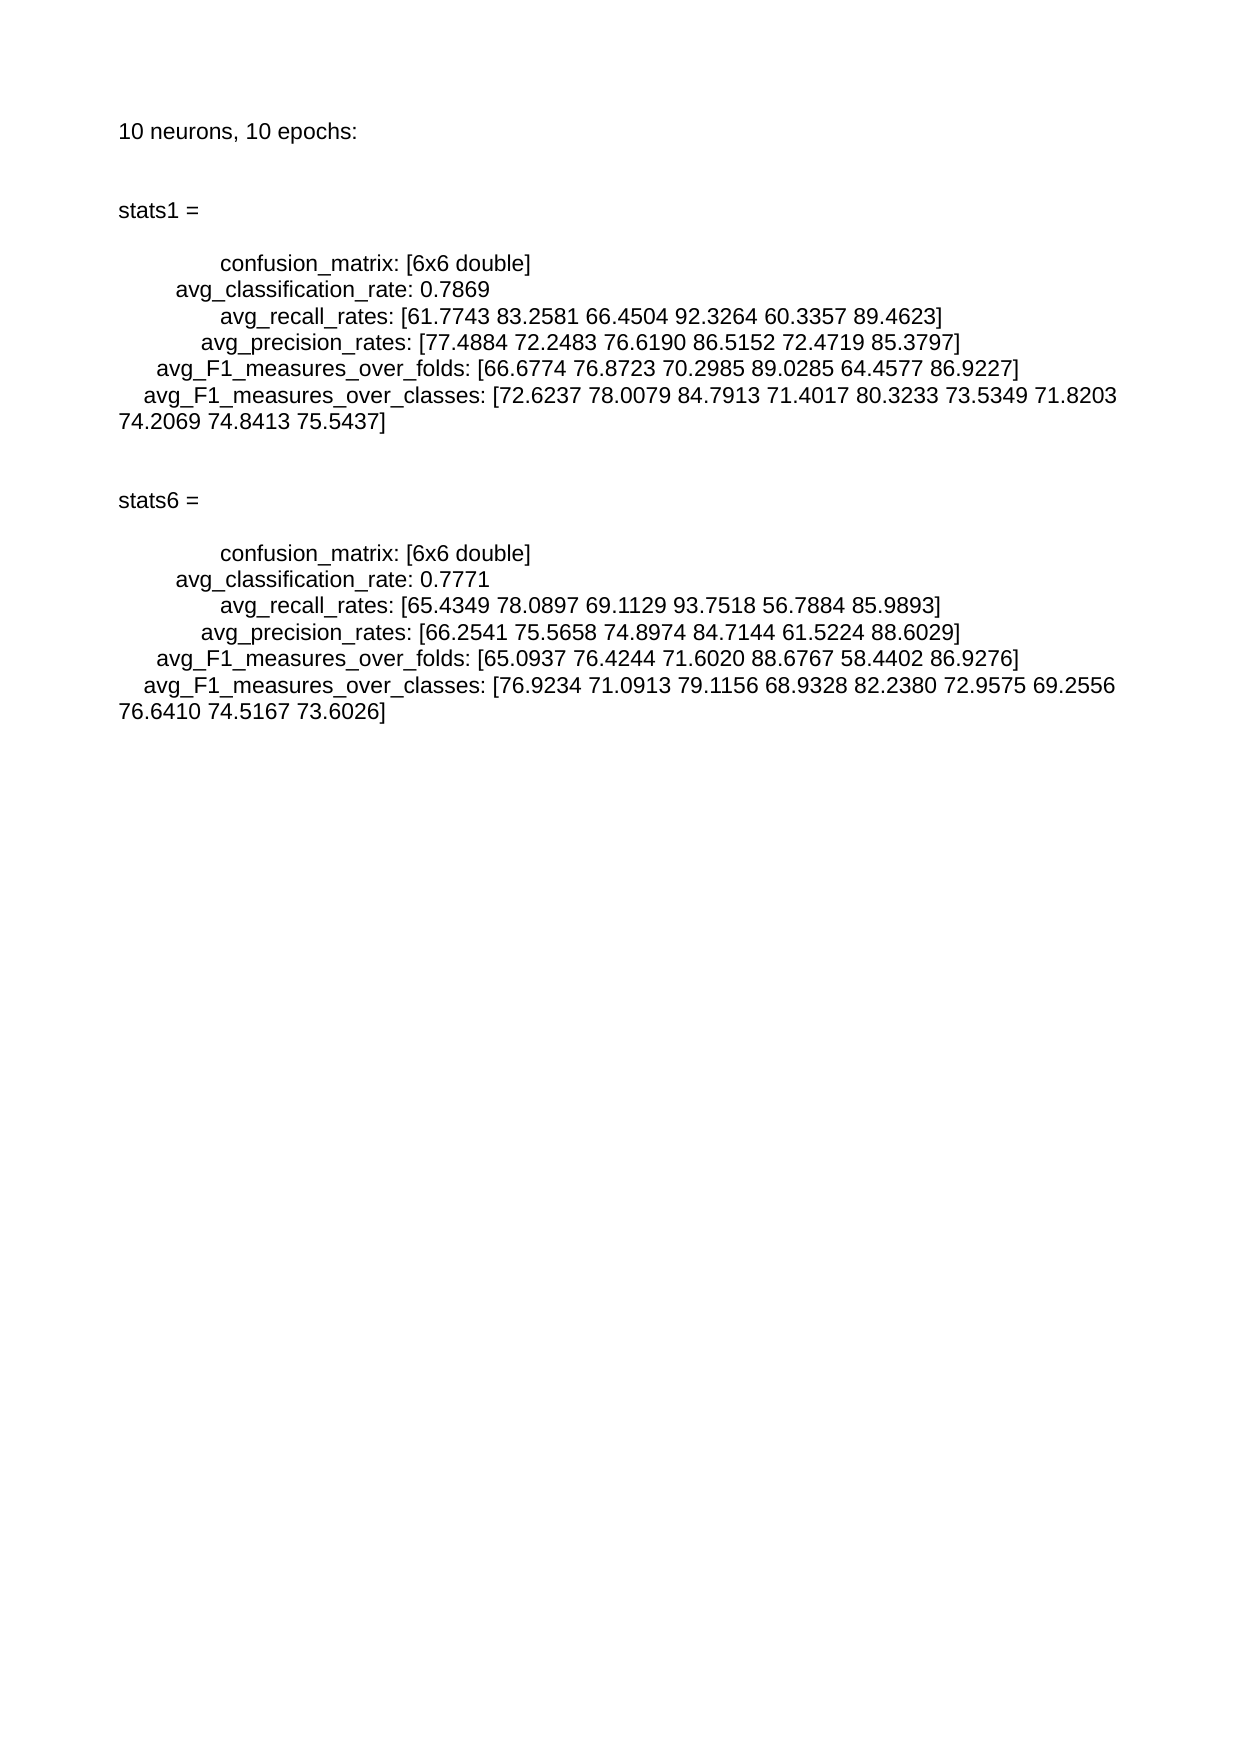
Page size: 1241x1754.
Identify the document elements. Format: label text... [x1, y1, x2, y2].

text avg_recall_rates: [61.7743 83.2581 66.4504 92.3264 60.3357 89.4623] [118, 303, 1122, 329]
text stats1 = [118, 197, 1122, 223]
text avg_precision_rates: [77.4884 72.2483 76.6190 86.5152 72.4719 85.3797] [118, 329, 1122, 355]
text stats6 = [118, 487, 1122, 513]
text avg_precision_rates: [66.2541 75.5658 74.8974 84.7144 61.5224 88.6029] [118, 619, 1122, 645]
text avg_classification_rate: 0.7869 [118, 276, 1122, 303]
text avg_classification_rate: 0.7771 [118, 566, 1122, 592]
text avg_F1_measures_over_folds: [65.0937 76.4244 71.6020 88.6767 58.4402 86.9276] [118, 645, 1122, 672]
text confusion_matrix: [6x6 double] [118, 250, 1122, 276]
text avg_F1_measures_over_classes: [72.6237 78.0079 84.7913 71.4017 80.3233 73.5349 71.8203 74.2069 74.8413 75.5437] [118, 382, 1122, 434]
text 10 neurons, 10 epochs: [118, 118, 1122, 144]
text avg_F1_measures_over_classes: [76.9234 71.0913 79.1156 68.9328 82.2380 72.9575 69.2556 76.6410 74.5167 73.6026] [118, 672, 1122, 724]
text confusion_matrix: [6x6 double] [118, 540, 1122, 566]
text avg_recall_rates: [65.4349 78.0897 69.1129 93.7518 56.7884 85.9893] [118, 592, 1122, 619]
text avg_F1_measures_over_folds: [66.6774 76.8723 70.2985 89.0285 64.4577 86.9227] [118, 355, 1122, 382]
